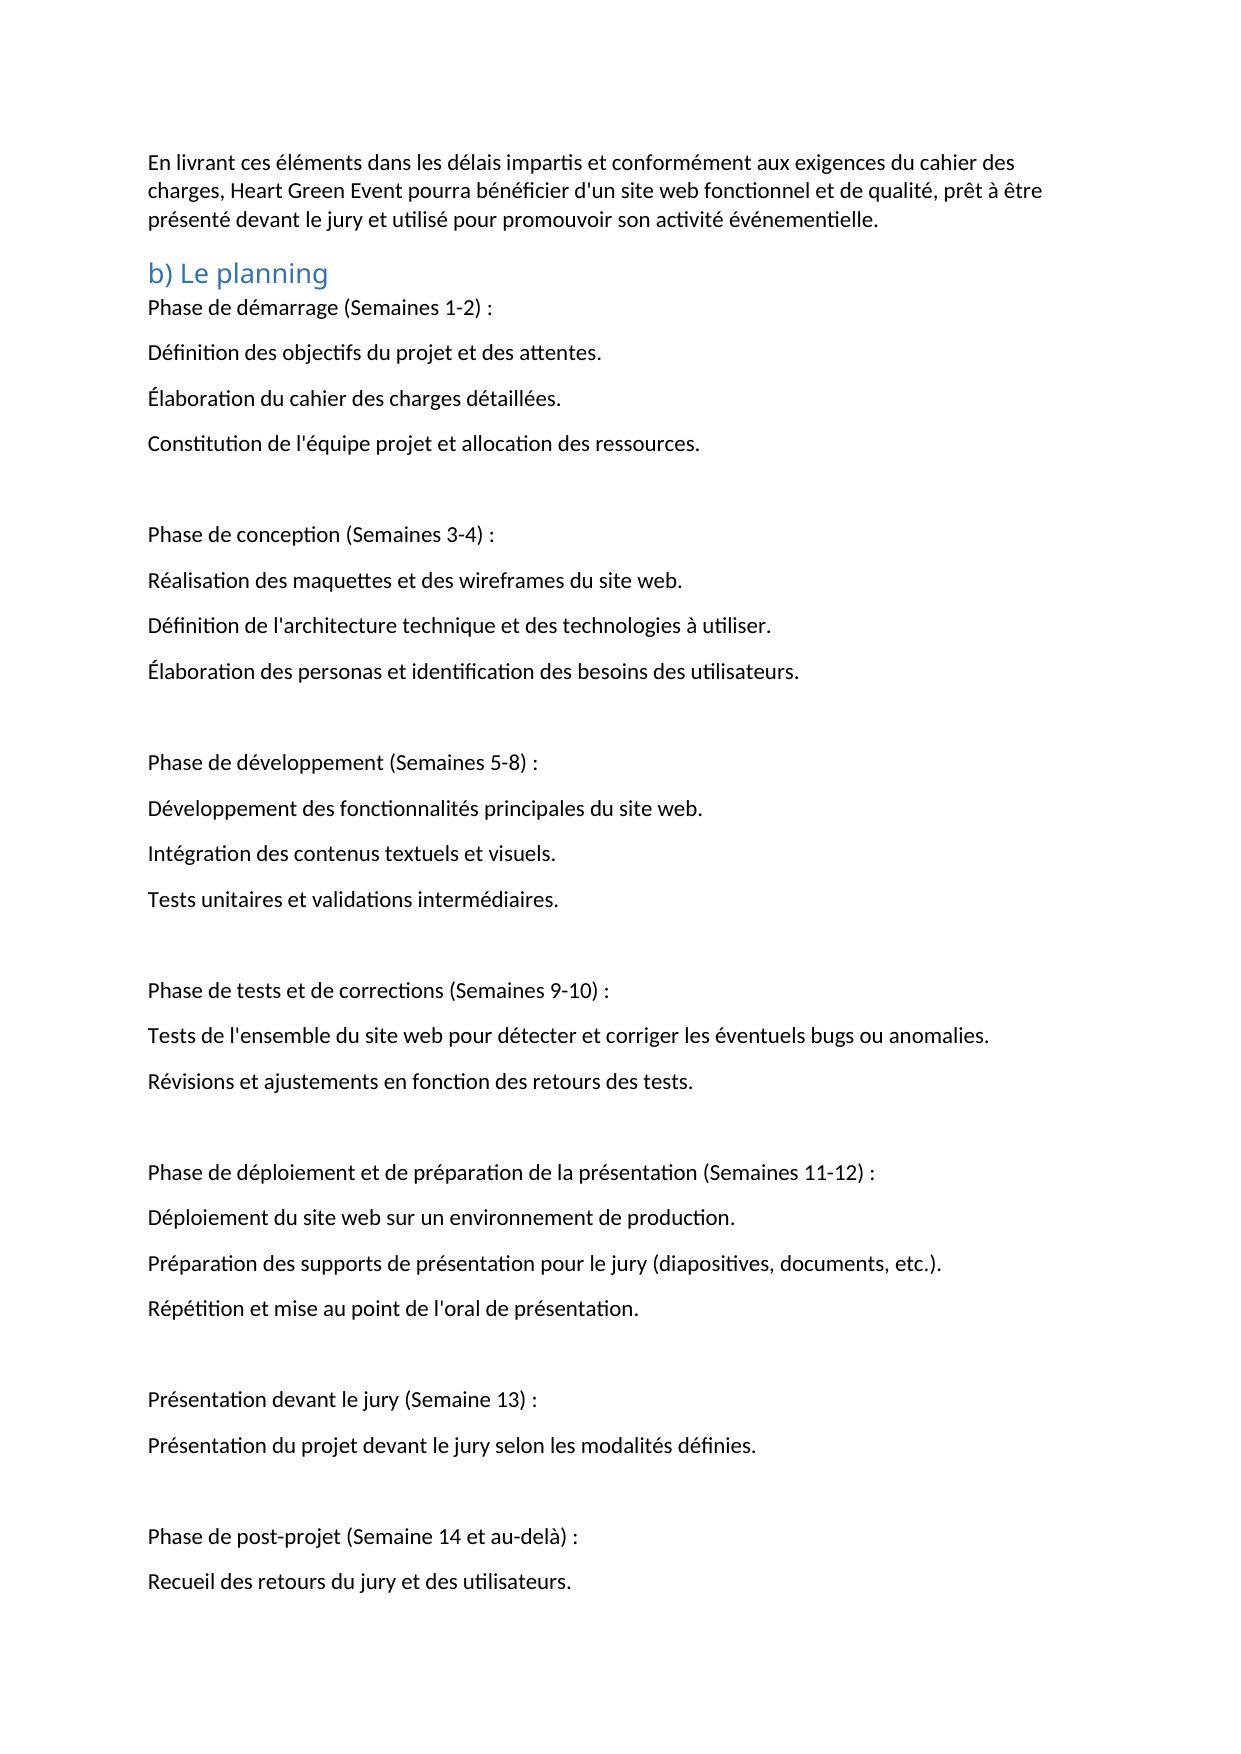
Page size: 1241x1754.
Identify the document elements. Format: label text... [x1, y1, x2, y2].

text Répétition et mise au point de l'oral de présentation. [148, 1294, 1093, 1322]
text Phase de conception (Semaines 3-4) : [148, 521, 1093, 548]
text Tests unitaires et validations intermédiaires. [148, 885, 1093, 913]
text Révisions et ajustements en fonction des retours des tests. [148, 1067, 1093, 1095]
text Préparation des supports de présentation pour le jury (diapositives, documents, etc.). [148, 1249, 1093, 1277]
text Phase de tests et de corrections (Semaines 9-10) : [148, 976, 1093, 1004]
text Recueil des retours du jury et des utilisateurs. [148, 1567, 1093, 1596]
text Développement des fonctionnalités principales du site web. [148, 794, 1093, 822]
text Intégration des contenus textuels et visuels. [148, 839, 1093, 867]
text Élaboration des personas et identification des besoins des utilisateurs. [148, 657, 1093, 685]
text Déploiement du site web sur un environnement de production. [148, 1203, 1093, 1231]
text Présentation du projet devant le jury selon les modalités définies. [148, 1431, 1093, 1459]
text Phase de démarrage (Semaines 1-2) : [148, 293, 1093, 321]
text En livrant ces éléments dans les délais impartis et conformément aux exigences du cahier des charges, Heart Green Event pourra bénéficier d'un site web fonctionnel et de qualité, prêt à être présenté devant le jury et utilisé pour promouvoir son activité événementielle. [148, 148, 1093, 233]
text Présentation devant le jury (Semaine 13) : [148, 1385, 1093, 1413]
subtitle b) Le planning [148, 255, 1093, 292]
text Définition des objectifs du projet et des attentes. [148, 338, 1093, 366]
text Élaboration du cahier des charges détaillées. [148, 384, 1093, 412]
text Tests de l'ensemble du site web pour détecter et corriger les éventuels bugs ou anomalies. [148, 1021, 1093, 1049]
text Réalisation des maquettes et des wireframes du site web. [148, 566, 1093, 594]
text Phase de post-projet (Semaine 14 et au-delà) : [148, 1522, 1093, 1550]
text Phase de déploiement et de préparation de la présentation (Semaines 11-12) : [148, 1158, 1093, 1186]
text Constitution de l'équipe projet et allocation des ressources. [148, 429, 1093, 457]
text Définition de l'architecture technique et des technologies à utiliser. [148, 612, 1093, 639]
text Phase de développement (Semaines 5-8) : [148, 748, 1093, 776]
